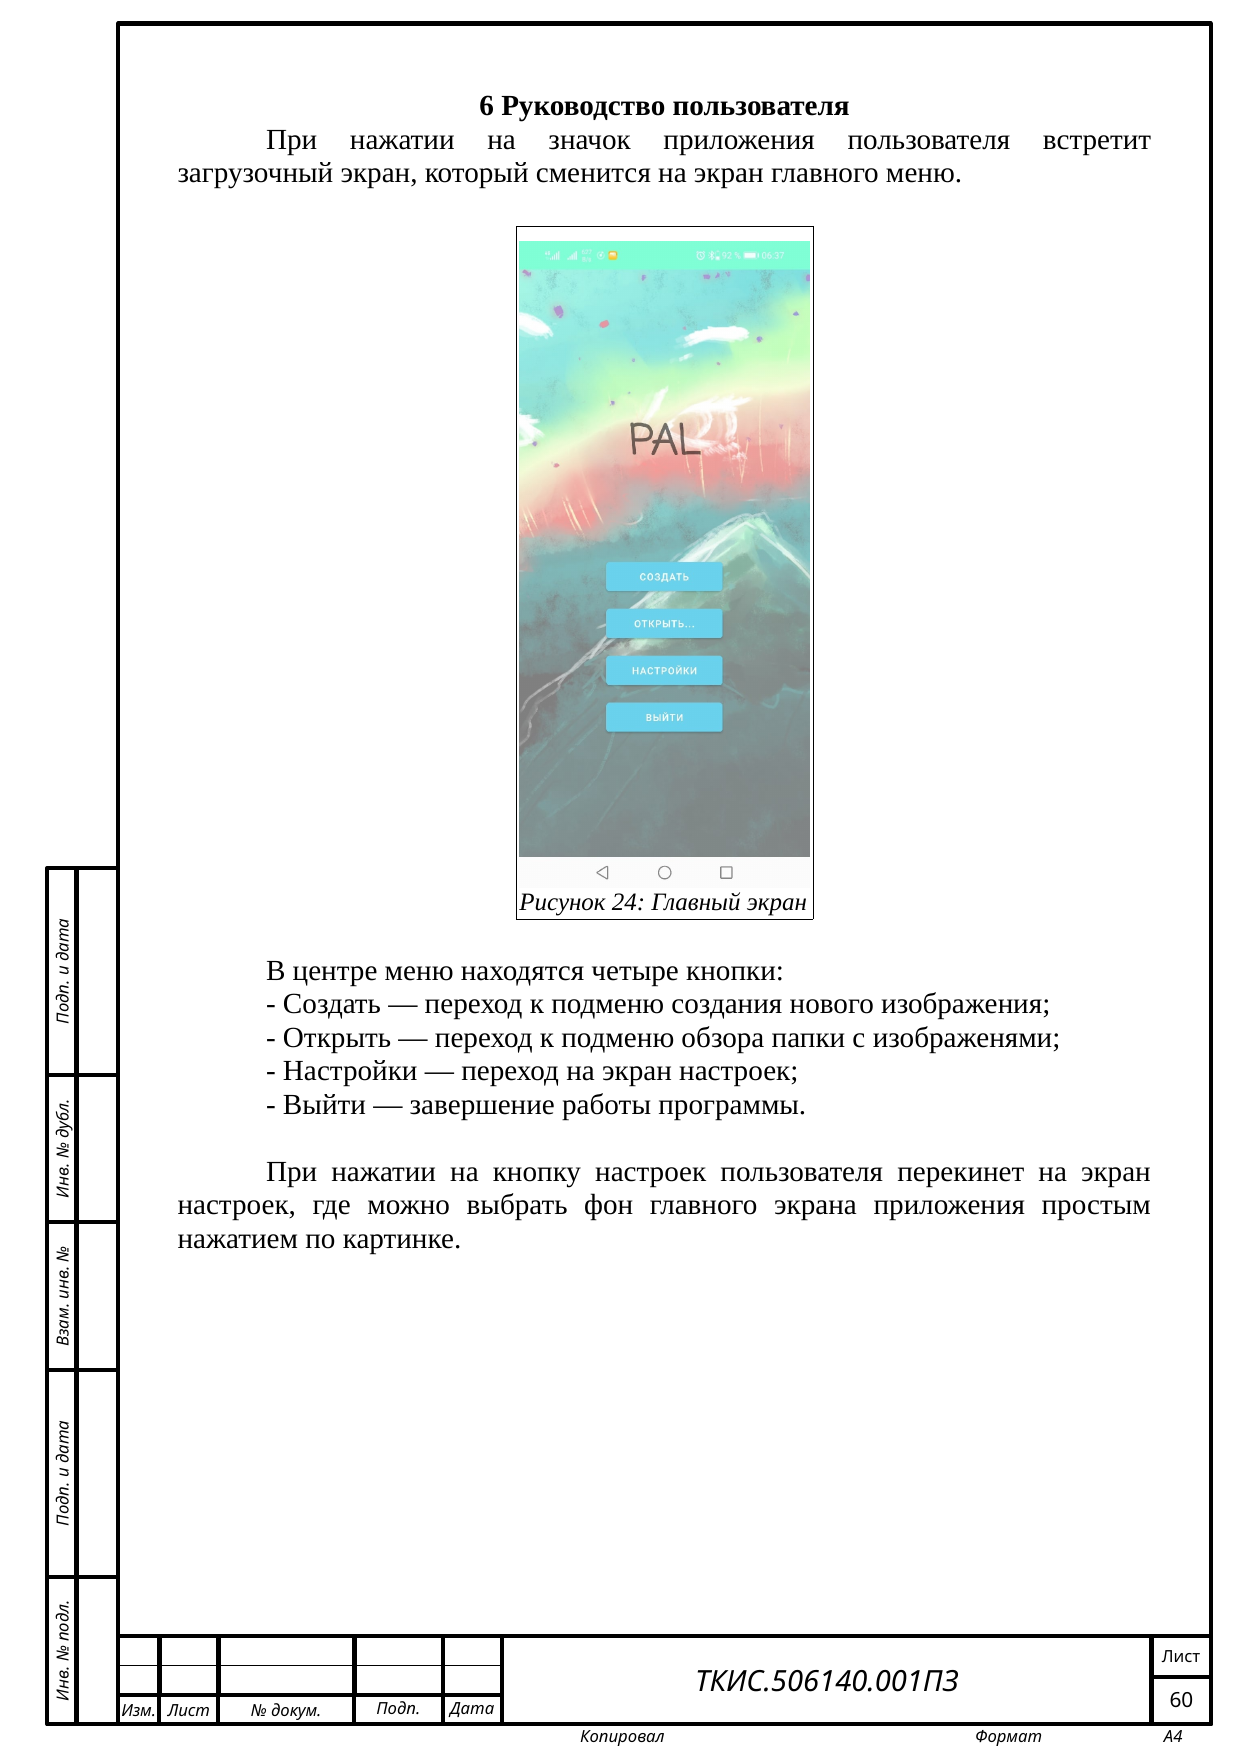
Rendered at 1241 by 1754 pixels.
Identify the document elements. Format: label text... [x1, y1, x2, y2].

text При нажатии на кнопку настроек пользователя перекинет на экран настроек, где можно выбрать фон главного экрана приложения простым нажатием по картинке. [177, 1154, 1152, 1254]
text - Создать — переход к подменю создания нового изображения; [177, 986, 1152, 1020]
text При нажатии на значок приложения пользователя встретит загрузочный экран, который сменится на экран главного меню. [177, 122, 1152, 189]
text Рисунок 24: Главный экран [519, 888, 810, 916]
text - Настройки — переход на экран настроек; [177, 1053, 1152, 1087]
text - Выйти — завершение работы программы. [177, 1087, 1152, 1120]
subtitle Руководство пользователя [177, 88, 1152, 122]
text - Открыть — переход к подменю обзора папки с изображенями; [177, 1020, 1152, 1053]
picture [519, 241, 810, 888]
text В центре меню находятся четыре кнопки: [177, 953, 1152, 986]
